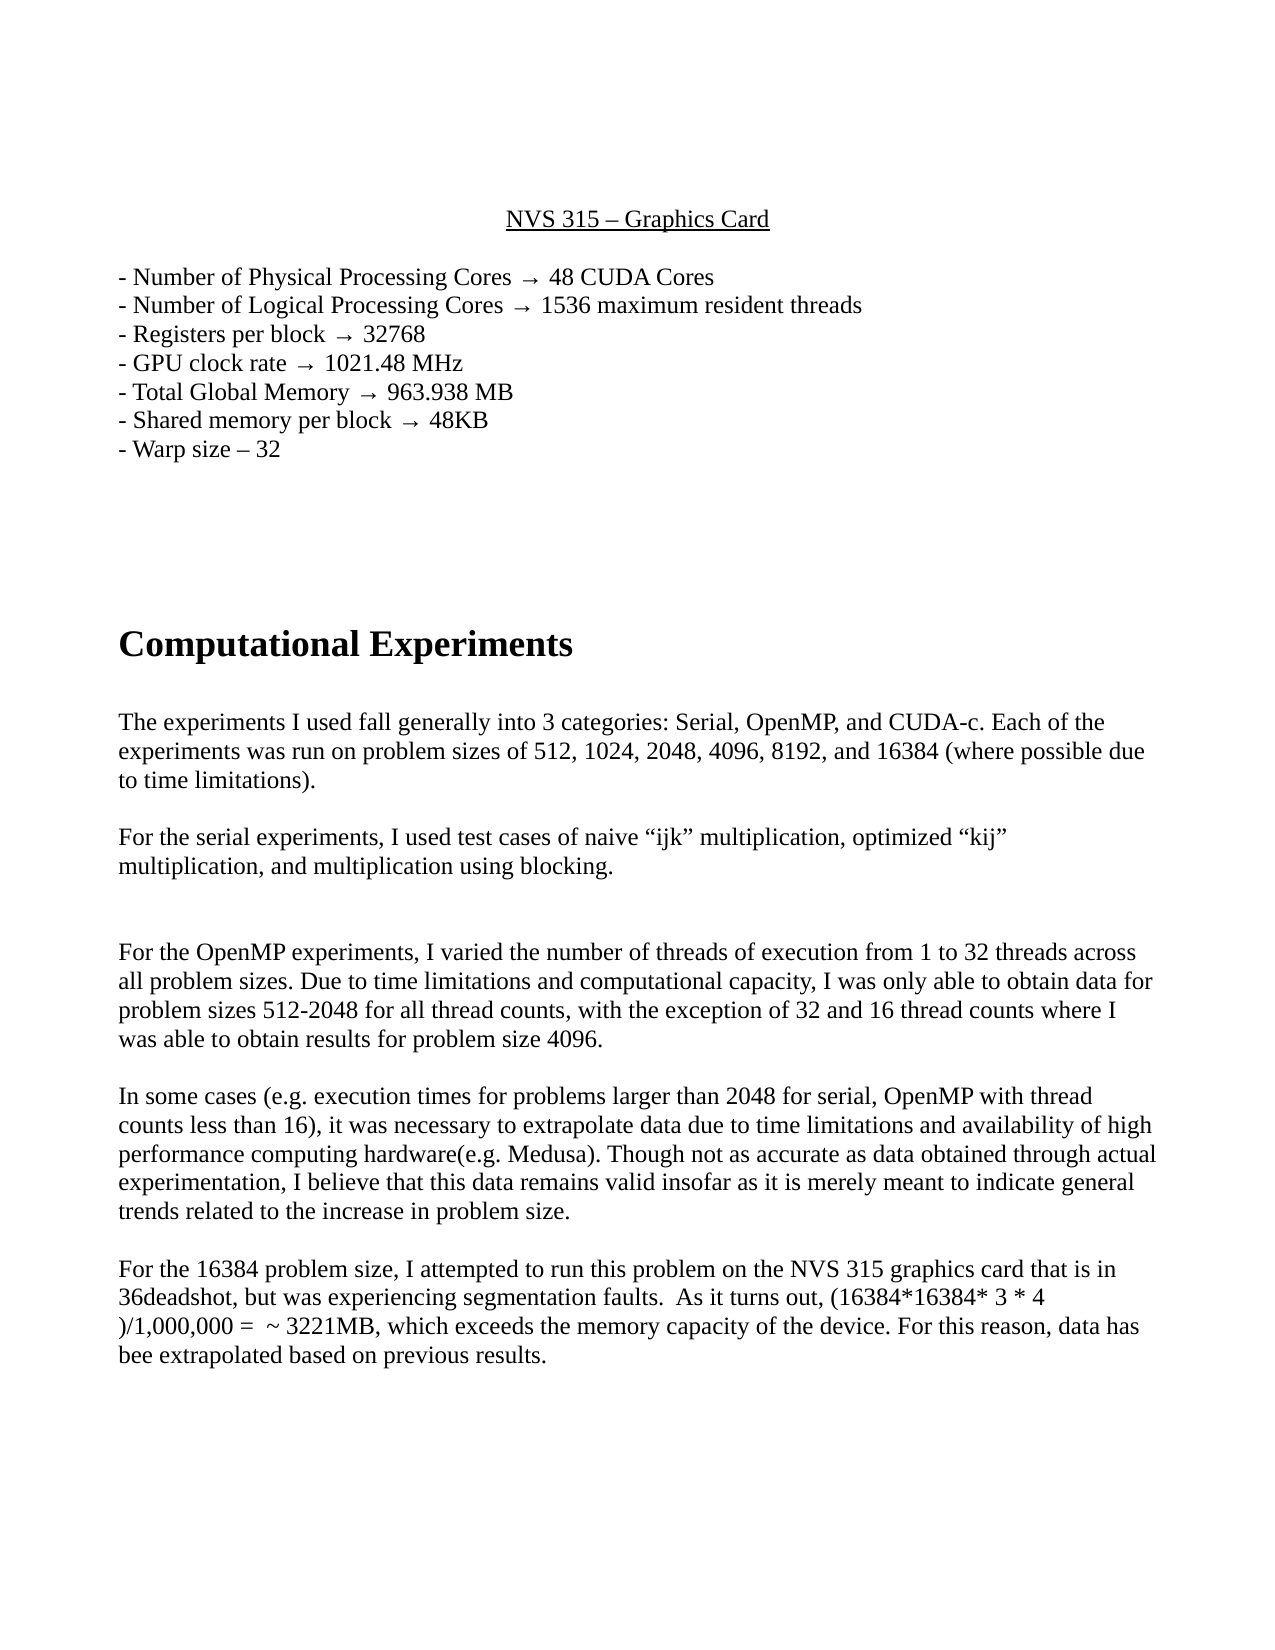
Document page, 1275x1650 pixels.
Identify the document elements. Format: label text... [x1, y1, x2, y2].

text For the OpenMP experiments, I varied the number of threads of execution from 1 to 32 threads across all problem sizes. Due to time limitations and computational capacity, I was only able to obtain data for problem sizes 512-2048 for all thread counts, with the exception of 32 and 16 thread counts where I was able to obtain results for problem size 4096. [118, 937, 1157, 1052]
text For the serial experiments, I used test cases of naive “ijk” multiplication, optimized “kij” multiplication, and multiplication using blocking. [118, 822, 1157, 880]
text The experiments I used fall generally into 3 categories: Serial, OpenMP, and CUDA-c. Each of the experiments was run on problem sizes of 512, 1024, 2048, 4096, 8192, and 16384 (where possible due to time limitations). [118, 707, 1157, 794]
text For the 16384 problem size, I attempted to run this problem on the NVS 315 graphics card that is in 36deadshot, but was experiencing segmentation faults. As it turns out, (16384*16384* 3 * 4 )/1,000,000 = ~ 3221MB, which exceeds the memory capacity of the device. For this reason, data has bee extrapolated based on previous results. [118, 1254, 1157, 1369]
text Computational Experiments [118, 621, 1157, 664]
text - Warp size – 32 [118, 434, 1157, 463]
text NVS 315 – Graphics Card [118, 204, 1157, 233]
text In some cases (e.g. execution times for problems larger than 2048 for serial, OpenMP with thread counts less than 16), it was necessary to extrapolate data due to time limitations and availability of high performance computing hardware(e.g. Medusa). Though not as accurate as data obtained through actual experimentation, I believe that this data remains valid insofar as it is merely meant to indicate general trends related to the increase in problem size. [118, 1081, 1157, 1225]
text - Registers per block → 32768 [118, 319, 1157, 348]
text - Number of Physical Processing Cores → 48 CUDA Cores [118, 262, 1157, 291]
text - Total Global Memory → 963.938 MB [118, 377, 1157, 406]
text - GPU clock rate → 1021.48 MHz [118, 348, 1157, 377]
text - Number of Logical Processing Cores → 1536 maximum resident threads [118, 291, 1157, 319]
text - Shared memory per block → 48KB [118, 406, 1157, 434]
